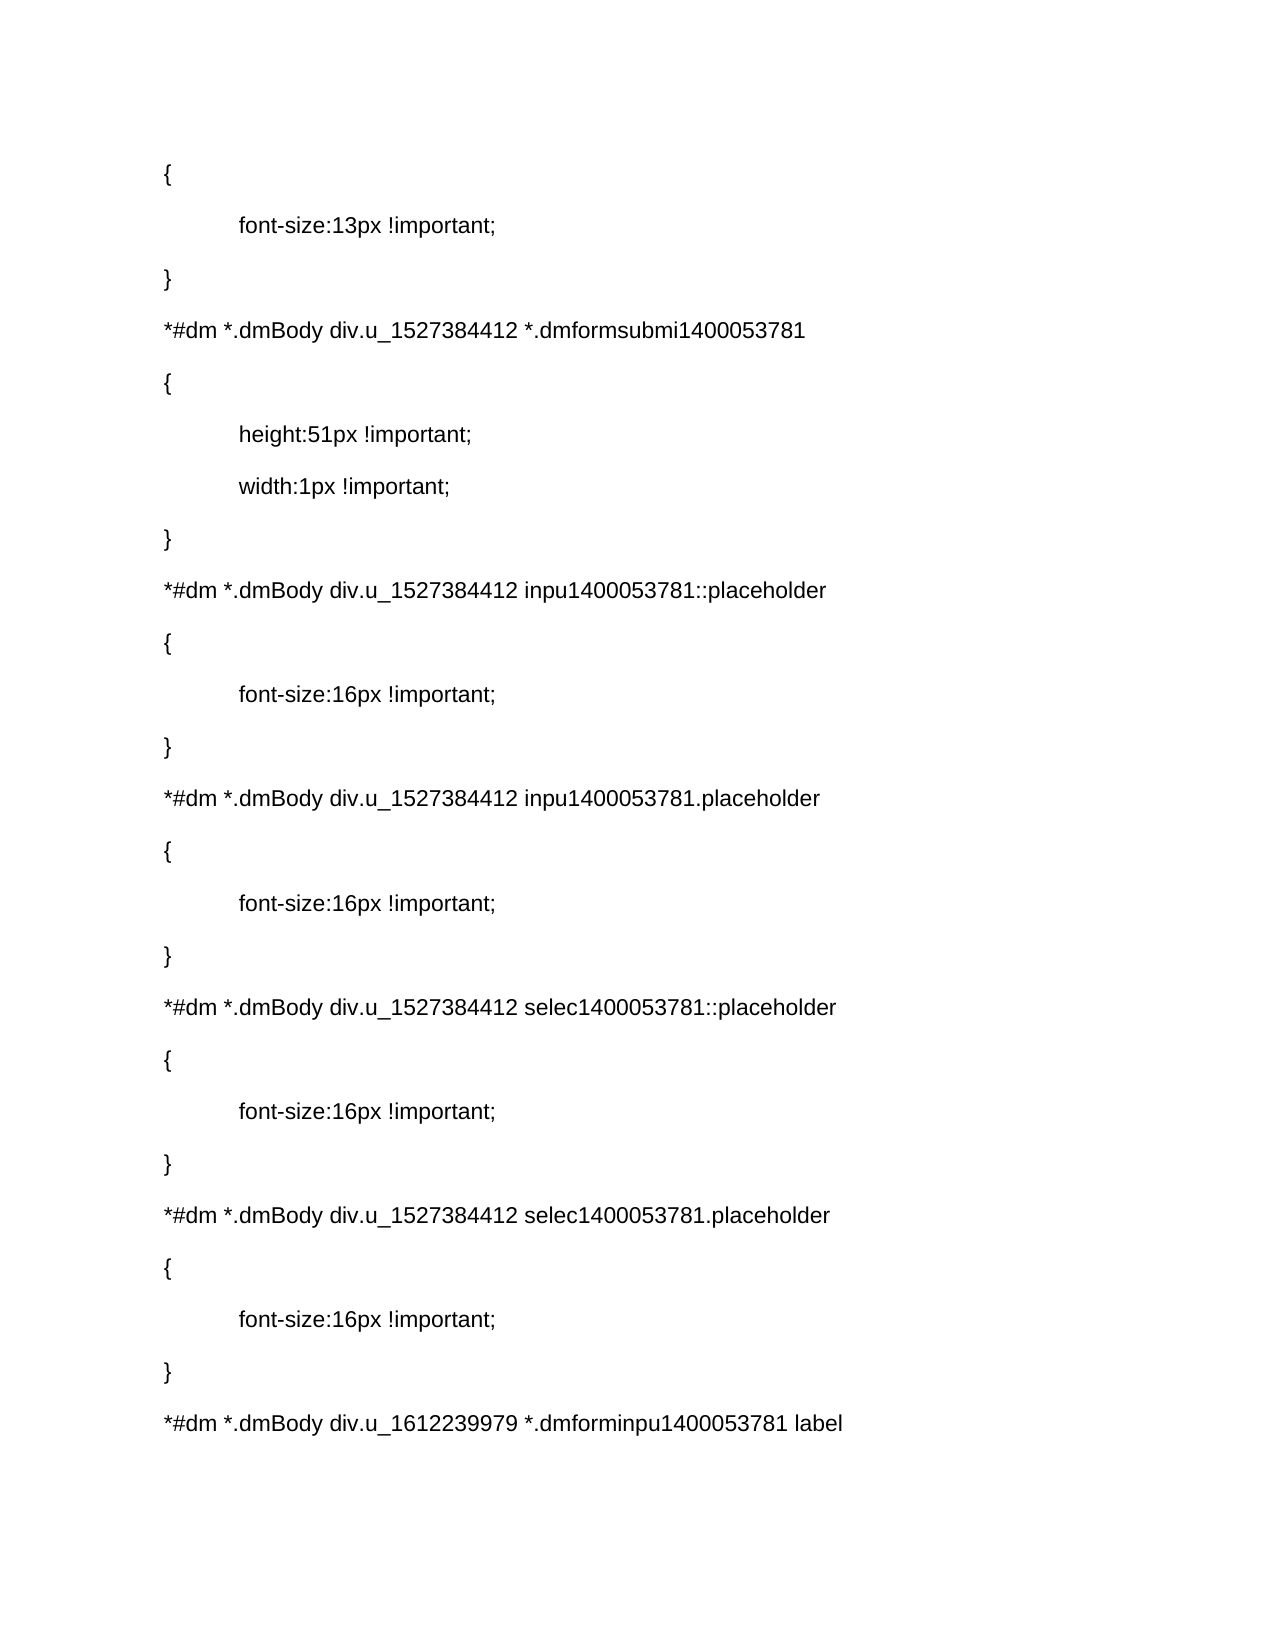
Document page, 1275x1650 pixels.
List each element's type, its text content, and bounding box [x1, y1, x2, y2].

table_cell font-size:16px !important; [153, 879, 1125, 931]
table_cell } [153, 1348, 1125, 1400]
table_cell { [153, 150, 1125, 202]
table_cell *#dm *.dmBody div.u_1527384412 selec1400053781.placeholder [153, 1192, 1125, 1244]
table_cell *#dm *.dmBody div.u_1527384412 inpu1400053781::placeholder [153, 567, 1125, 619]
table_cell height:51px !important; [153, 410, 1125, 462]
table_cell *#dm *.dmBody div.u_1527384412 *.dmformsubmi1400053781 [153, 306, 1125, 358]
table_cell } [153, 723, 1125, 775]
table_cell *#dm *.dmBody div.u_1612239979 *.dmforminpu1400053781 label [153, 1400, 1125, 1452]
table_cell } [153, 1140, 1125, 1192]
table_cell } [153, 515, 1125, 567]
table_cell { [153, 619, 1125, 671]
table_cell { [153, 1244, 1125, 1296]
table_cell *#dm *.dmBody div.u_1527384412 inpu1400053781.placeholder [153, 775, 1125, 827]
table_cell width:1px !important; [153, 463, 1125, 514]
table_cell font-size:13px !important; [153, 202, 1125, 254]
table_cell { [153, 827, 1125, 879]
table_cell *#dm *.dmBody div.u_1527384412 selec1400053781::placeholder [153, 983, 1125, 1035]
table_cell font-size:16px !important; [153, 1296, 1125, 1348]
table_cell font-size:16px !important; [153, 671, 1125, 723]
table_cell } [153, 254, 1125, 306]
table_cell { [153, 358, 1125, 410]
table_cell { [153, 1035, 1125, 1087]
table_cell font-size:16px !important; [153, 1088, 1125, 1139]
table_cell } [153, 931, 1125, 983]
